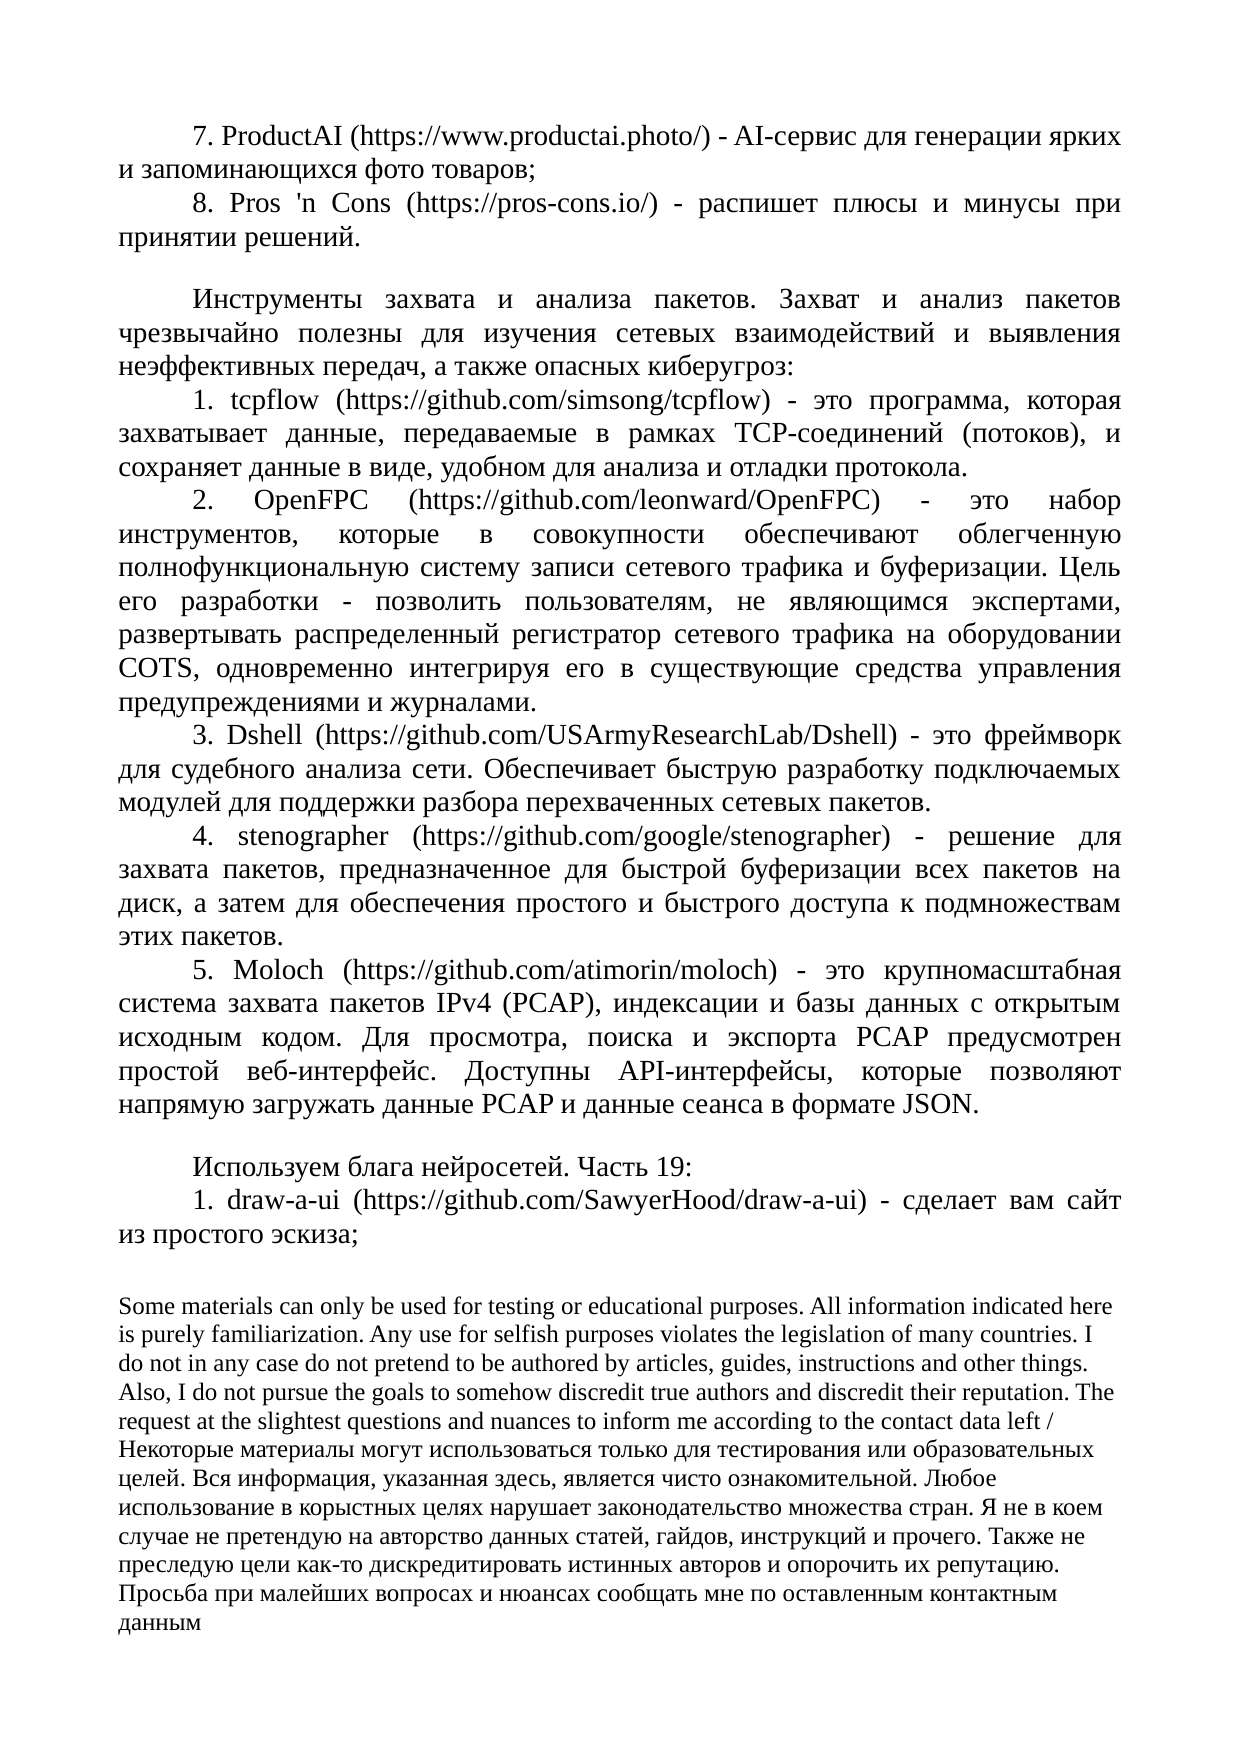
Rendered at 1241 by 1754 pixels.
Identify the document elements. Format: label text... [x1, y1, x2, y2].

text 3. Dshell (https://github.com/USArmyResearchLab/Dshell) - это фреймворк для судебного анализа сети. Обеспечивает быструю разработку подключаемых модулей для поддержки разбора перехваченных сетевых пакетов. [118, 717, 1122, 818]
text 8. Pros 'n Cons (https://pros-cons.io/) - распишет плюсы и минусы при принятии решений. [118, 185, 1122, 252]
text 5. Moloch (https://github.com/atimorin/moloch) - это крупномасштабная система захвата пакетов IPv4 (PCAP), индексации и базы данных с открытым исходным кодом. Для просмотра, поиска и экспорта PCAP предусмотрен простой веб-интерфейс. Доступны API-интерфейсы, которые позволяют напрямую загружать данные PCAP и данные сеанса в формате JSON. [118, 952, 1122, 1120]
text Используем блага нейросетей. Часть 19: [118, 1149, 1122, 1182]
text 2. OpenFPC (https://github.com/leonward/OpenFPC) - это набор инструментов, которые в совокупности обеспечивают облегченную полнофункциональную систему записи сетевого трафика и буферизации. Цель его разработки - позволить пользователям, не являющимся экспертами, развертывать распределенный регистратор сетевого трафика на оборудовании COTS, одновременно интегрируя его в существующие средства управления предупреждениями и журналами. [118, 482, 1122, 717]
text Инструменты захвата и анализа пакетов. Захват и анализ пакетов чрезвычайно полезны для изучения сетевых взаимодействий и выявления неэффективных передач, а также опасных киберугроз: [118, 281, 1122, 382]
text 1. tcpflow (https://github.com/simsong/tcpflow) - это программа, которая захватывает данные, передаваемые в рамках TCP-соединений (потоков), и сохраняет данные в виде, удобном для анализа и отладки протокола. [118, 382, 1122, 482]
text 7. ProductAI (https://www.productai.photo/) - AI-сервис для генерации ярких и запоминающихся фото товаров; [118, 118, 1122, 185]
text 4. stenographer (https://github.com/google/stenographer) - решение для захвата пакетов, предназначенное для быстрой буферизации всех пакетов на диск, а затем для обеспечения простого и быстрого доступа к подмножествам этих пакетов. [118, 818, 1122, 952]
text 1. draw-a-ui (https://github.com/SawyerHood/draw-a-ui) - сделает вам сайт из простого эскиза; [118, 1182, 1122, 1249]
